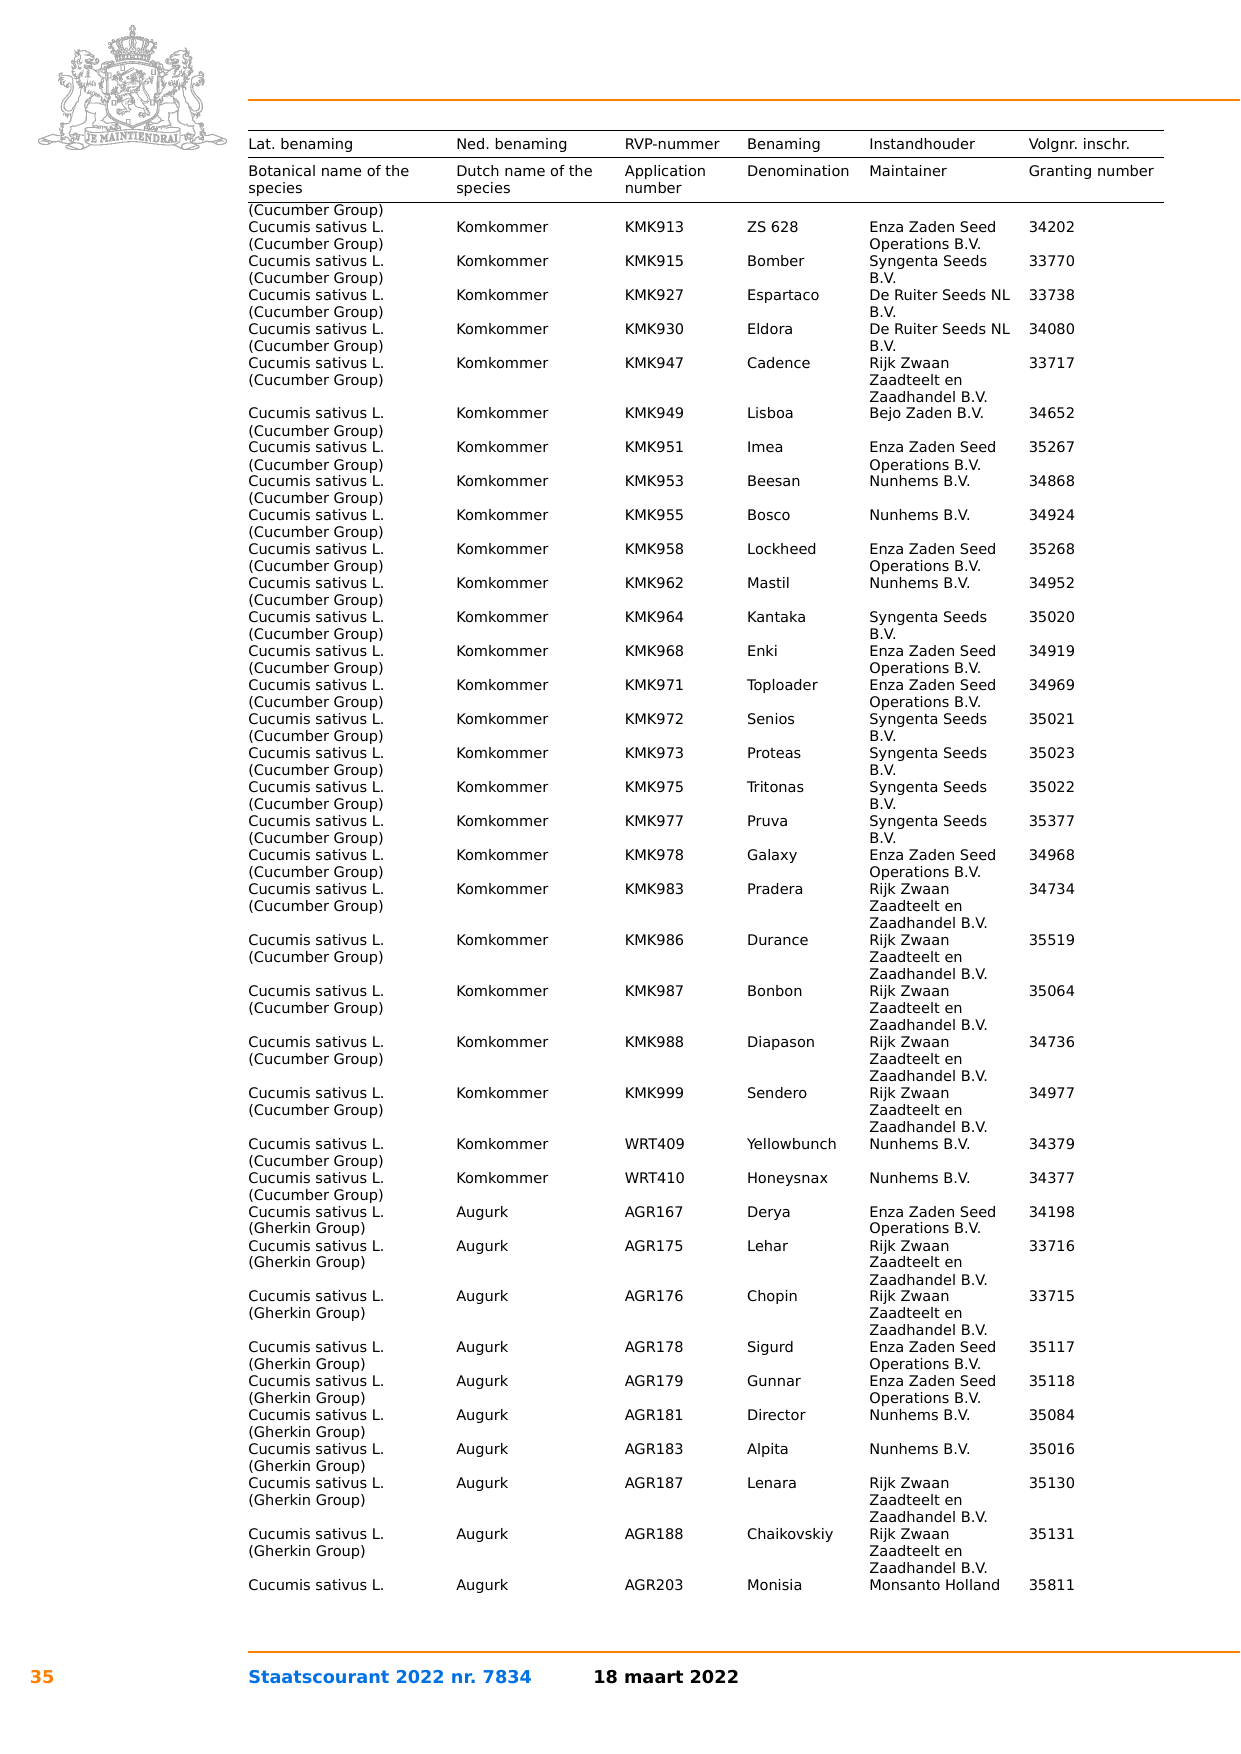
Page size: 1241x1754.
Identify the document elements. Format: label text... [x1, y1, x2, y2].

table_cell Yellowbunch [741, 1136, 863, 1169]
table_cell Rijk Zwaan Zaadteelt en Zaadhandel B.V. [863, 355, 1022, 405]
table_cell Pradera [741, 881, 863, 932]
table_cell Komkommer [450, 575, 618, 609]
table_cell 35016 [1023, 1441, 1163, 1475]
table_cell Botanical name of the species [248, 158, 450, 202]
table_cell Rijk Zwaan Zaadteelt en Zaadhandel B.V. [863, 1475, 1022, 1526]
table_cell Diapason [741, 1034, 863, 1084]
table_header Benaming [741, 131, 863, 157]
table_cell Enza Zaden Seed Operations B.V. [863, 439, 1022, 473]
table_cell Sigurd [741, 1339, 863, 1373]
table_cell Augurk [450, 1407, 618, 1441]
table_cell Honeysnax [741, 1170, 863, 1203]
table_cell Monsanto Holland [863, 1577, 1022, 1594]
table_cell Kantaka [741, 609, 863, 643]
table_cell AGR175 [619, 1238, 741, 1288]
table_cell Cucumis sativus L. (Gherkin Group) [248, 1204, 450, 1237]
table_cell Bosco [741, 507, 863, 541]
table_cell Cucumis sativus L. (Cucumber Group) [248, 932, 450, 983]
table_cell AGR167 [619, 1204, 741, 1237]
table_cell Cucumis sativus L. (Cucumber Group) [248, 1136, 450, 1169]
table_cell Komkommer [450, 932, 618, 983]
table_cell Cucumis sativus L. [248, 1577, 450, 1594]
table_cell Rijk Zwaan Zaadteelt en Zaadhandel B.V. [863, 1085, 1022, 1136]
table_cell Cucumis sativus L. (Gherkin Group) [248, 1526, 450, 1577]
table_cell Denomination [741, 158, 863, 202]
table_cell De Ruiter Seeds NL B.V. [863, 287, 1022, 321]
table_cell Cucumis sativus L. (Cucumber Group) [248, 881, 450, 932]
table_cell Rijk Zwaan Zaadteelt en Zaadhandel B.V. [863, 932, 1022, 983]
table_cell Komkommer [450, 881, 618, 932]
table_cell 35267 [1023, 439, 1163, 473]
table_cell [619, 203, 741, 219]
table_cell Cucumis sativus L. (Cucumber Group) [248, 1170, 450, 1203]
table_cell KMK958 [619, 541, 741, 575]
table_cell AGR178 [619, 1339, 741, 1373]
table_cell AGR183 [619, 1441, 741, 1475]
table_cell 35021 [1023, 711, 1163, 745]
table_cell Komkommer [450, 983, 618, 1034]
table_cell Augurk [450, 1204, 618, 1237]
table_cell Syngenta Seeds B.V. [863, 745, 1022, 779]
table_cell AGR188 [619, 1526, 741, 1577]
table_cell Cucumis sativus L. (Cucumber Group) [248, 473, 450, 507]
table_cell [741, 203, 863, 219]
table_cell Cucumis sativus L. (Cucumber Group) [248, 575, 450, 609]
table_cell KMK949 [619, 405, 741, 439]
table_cell Galaxy [741, 847, 863, 881]
table_cell Augurk [450, 1238, 618, 1288]
table_cell 35519 [1023, 932, 1163, 983]
table_cell KMK968 [619, 643, 741, 677]
table_cell AGR181 [619, 1407, 741, 1441]
table_cell Komkommer [450, 1085, 618, 1136]
table_cell Maintainer [863, 158, 1022, 202]
table_cell Enza Zaden Seed Operations B.V. [863, 1339, 1022, 1373]
table_cell 33717 [1023, 355, 1163, 405]
table_cell Derya [741, 1204, 863, 1237]
table_cell KMK988 [619, 1034, 741, 1084]
table_cell 35020 [1023, 609, 1163, 643]
table_cell Lehar [741, 1238, 863, 1288]
table_cell Cucumis sativus L. (Cucumber Group) [248, 1034, 450, 1084]
table_cell 34080 [1023, 321, 1163, 354]
table_cell Cucumis sativus L. (Cucumber Group) [248, 355, 450, 405]
table_cell Cucumis sativus L. (Cucumber Group) [248, 507, 450, 541]
table_cell Cucumis sativus L. (Cucumber Group) [248, 219, 450, 253]
table_cell Komkommer [450, 355, 618, 405]
table_cell Nunhems B.V. [863, 1441, 1022, 1475]
table_cell Chopin [741, 1288, 863, 1339]
table_cell Chaikovskiy [741, 1526, 863, 1577]
table_cell Gunnar [741, 1373, 863, 1407]
table_cell Lockheed [741, 541, 863, 575]
table_cell Senios [741, 711, 863, 745]
table_cell 35268 [1023, 541, 1163, 575]
table_cell Eldora [741, 321, 863, 354]
table_cell Cucumis sativus L. (Cucumber Group) [248, 779, 450, 813]
table_cell Rijk Zwaan Zaadteelt en Zaadhandel B.V. [863, 1238, 1022, 1288]
table_cell KMK927 [619, 287, 741, 321]
table_cell 34377 [1023, 1170, 1163, 1203]
table_cell Toploader [741, 677, 863, 711]
table_cell Nunhems B.V. [863, 1136, 1022, 1169]
table_cell Granting number [1023, 158, 1163, 202]
table_cell Rijk Zwaan Zaadteelt en Zaadhandel B.V. [863, 1034, 1022, 1084]
table_cell KMK947 [619, 355, 741, 405]
table_cell Syngenta Seeds B.V. [863, 609, 1022, 643]
table_cell 34736 [1023, 1034, 1163, 1084]
table_cell Komkommer [450, 439, 618, 473]
table_cell Rijk Zwaan Zaadteelt en Zaadhandel B.V. [863, 983, 1022, 1034]
table_cell Komkommer [450, 405, 618, 439]
table_cell Cucumis sativus L. (Cucumber Group) [248, 609, 450, 643]
table_cell Syngenta Seeds B.V. [863, 711, 1022, 745]
table_cell KMK951 [619, 439, 741, 473]
table_cell 34977 [1023, 1085, 1163, 1136]
table_cell Nunhems B.V. [863, 507, 1022, 541]
table_cell [450, 203, 618, 219]
table_cell AGR179 [619, 1373, 741, 1407]
table_cell KMK975 [619, 779, 741, 813]
table_cell KMK930 [619, 321, 741, 354]
table_cell Cucumis sativus L. (Gherkin Group) [248, 1288, 450, 1339]
table_cell Cucumis sativus L. (Cucumber Group) [248, 643, 450, 677]
table_cell Komkommer [450, 779, 618, 813]
table_cell Tritonas [741, 779, 863, 813]
table_cell KMK987 [619, 983, 741, 1034]
table_cell 33716 [1023, 1238, 1163, 1288]
table_cell 34952 [1023, 575, 1163, 609]
table_cell KMK964 [619, 609, 741, 643]
table_cell 35131 [1023, 1526, 1163, 1577]
table_cell Komkommer [450, 473, 618, 507]
table_cell Cucumis sativus L. (Cucumber Group) [248, 253, 450, 287]
table_cell Komkommer [450, 1034, 618, 1084]
table_cell [1023, 203, 1163, 219]
table_cell Bejo Zaden B.V. [863, 405, 1022, 439]
table_cell Augurk [450, 1441, 618, 1475]
table_cell 35022 [1023, 779, 1163, 813]
table_cell 33770 [1023, 253, 1163, 287]
table_cell Komkommer [450, 253, 618, 287]
table_header RVP-nummer [619, 131, 741, 157]
table_cell Alpita [741, 1441, 863, 1475]
table_cell KMK977 [619, 813, 741, 847]
table_cell Lisboa [741, 405, 863, 439]
table_cell WRT409 [619, 1136, 741, 1169]
table_cell Komkommer [450, 321, 618, 354]
table_cell 33738 [1023, 287, 1163, 321]
table_cell 34868 [1023, 473, 1163, 507]
table_cell Monisia [741, 1577, 863, 1594]
table_cell Komkommer [450, 507, 618, 541]
table_cell [863, 203, 1022, 219]
table_cell Cucumis sativus L. (Cucumber Group) [248, 745, 450, 779]
table_cell Komkommer [450, 219, 618, 253]
table_cell KMK983 [619, 881, 741, 932]
table_header Instandhouder [863, 131, 1022, 157]
picture [38, 25, 227, 150]
table_cell Cucumis sativus L. (Cucumber Group) [248, 287, 450, 321]
table_cell Komkommer [450, 1136, 618, 1169]
table_cell Sendero [741, 1085, 863, 1136]
table_cell Enza Zaden Seed Operations B.V. [863, 541, 1022, 575]
table_cell Enza Zaden Seed Operations B.V. [863, 1204, 1022, 1237]
table_cell 34969 [1023, 677, 1163, 711]
table_cell Bomber [741, 253, 863, 287]
table_cell Komkommer [450, 813, 618, 847]
table_cell Rijk Zwaan Zaadteelt en Zaadhandel B.V. [863, 881, 1022, 932]
table_cell 35084 [1023, 1407, 1163, 1441]
table_cell Komkommer [450, 609, 618, 643]
table_cell Enki [741, 643, 863, 677]
table_cell Komkommer [450, 847, 618, 881]
table_cell Enza Zaden Seed Operations B.V. [863, 643, 1022, 677]
table_cell 34968 [1023, 847, 1163, 881]
table_cell 33715 [1023, 1288, 1163, 1339]
table_cell WRT410 [619, 1170, 741, 1203]
table_cell Syngenta Seeds B.V. [863, 253, 1022, 287]
table_cell Director [741, 1407, 863, 1441]
table_cell Rijk Zwaan Zaadteelt en Zaadhandel B.V. [863, 1526, 1022, 1577]
table_cell Mastil [741, 575, 863, 609]
table_cell 35023 [1023, 745, 1163, 779]
table_cell Komkommer [450, 711, 618, 745]
table_cell Lenara [741, 1475, 863, 1526]
table_cell Proteas [741, 745, 863, 779]
table_cell Nunhems B.V. [863, 1407, 1022, 1441]
table_cell KMK972 [619, 711, 741, 745]
table_cell 34734 [1023, 881, 1163, 932]
table_cell KMK986 [619, 932, 741, 983]
table_cell KMK915 [619, 253, 741, 287]
table_header Volgnr. inschr. [1023, 131, 1163, 157]
table_cell 35064 [1023, 983, 1163, 1034]
table_cell Cucumis sativus L. (Cucumber Group) [248, 439, 450, 473]
table_cell KMK971 [619, 677, 741, 711]
table_cell Augurk [450, 1339, 618, 1373]
table_cell AGR176 [619, 1288, 741, 1339]
table_cell Enza Zaden Seed Operations B.V. [863, 219, 1022, 253]
table_cell Cucumis sativus L. (Cucumber Group) [248, 847, 450, 881]
table_cell KMK962 [619, 575, 741, 609]
table_cell Durance [741, 932, 863, 983]
table_cell 34198 [1023, 1204, 1163, 1237]
table_cell Augurk [450, 1475, 618, 1526]
table_cell KMK953 [619, 473, 741, 507]
table_cell Enza Zaden Seed Operations B.V. [863, 847, 1022, 881]
table_cell Nunhems B.V. [863, 1170, 1022, 1203]
table_cell Cucumis sativus L. (Cucumber Group) [248, 321, 450, 354]
table_cell Komkommer [450, 541, 618, 575]
table_cell 34919 [1023, 643, 1163, 677]
table_cell 34924 [1023, 507, 1163, 541]
table_cell Augurk [450, 1288, 618, 1339]
table_cell De Ruiter Seeds NL B.V. [863, 321, 1022, 354]
table_cell 34202 [1023, 219, 1163, 253]
table_cell Cucumis sativus L. (Gherkin Group) [248, 1238, 450, 1288]
table_cell Komkommer [450, 677, 618, 711]
table_cell KMK973 [619, 745, 741, 779]
table_cell Cucumis sativus L. (Cucumber Group) [248, 1085, 450, 1136]
table_cell Augurk [450, 1577, 618, 1594]
table_cell Bonbon [741, 983, 863, 1034]
table_cell Enza Zaden Seed Operations B.V. [863, 677, 1022, 711]
table_cell KMK978 [619, 847, 741, 881]
table_cell Nunhems B.V. [863, 473, 1022, 507]
table_cell Beesan [741, 473, 863, 507]
table_cell Pruva [741, 813, 863, 847]
table_cell Application number [619, 158, 741, 202]
table_cell (Cucumber Group) [248, 203, 450, 219]
table_cell ZS 628 [741, 219, 863, 253]
table_cell Cadence [741, 355, 863, 405]
table_cell Dutch name of the species [450, 158, 618, 202]
table_cell KMK955 [619, 507, 741, 541]
table_cell Augurk [450, 1373, 618, 1407]
table_cell Nunhems B.V. [863, 575, 1022, 609]
table_cell Augurk [450, 1526, 618, 1577]
table_cell Imea [741, 439, 863, 473]
table_cell Cucumis sativus L. (Cucumber Group) [248, 813, 450, 847]
table_cell KMK999 [619, 1085, 741, 1136]
table_cell Cucumis sativus L. (Cucumber Group) [248, 541, 450, 575]
table_cell Komkommer [450, 745, 618, 779]
table_cell Cucumis sativus L. (Cucumber Group) [248, 983, 450, 1034]
table_cell Komkommer [450, 1170, 618, 1203]
table_cell 35117 [1023, 1339, 1163, 1373]
table_cell AGR203 [619, 1577, 741, 1594]
table_cell Cucumis sativus L. (Gherkin Group) [248, 1373, 450, 1407]
table_cell Syngenta Seeds B.V. [863, 779, 1022, 813]
table_cell Komkommer [450, 287, 618, 321]
table_cell 34379 [1023, 1136, 1163, 1169]
table_cell Cucumis sativus L. (Cucumber Group) [248, 711, 450, 745]
table_cell KMK913 [619, 219, 741, 253]
table_cell Rijk Zwaan Zaadteelt en Zaadhandel B.V. [863, 1288, 1022, 1339]
table_header Lat. benaming [248, 131, 450, 157]
table_cell Cucumis sativus L. (Gherkin Group) [248, 1339, 450, 1373]
table_cell Cucumis sativus L. (Gherkin Group) [248, 1441, 450, 1475]
table_cell 35118 [1023, 1373, 1163, 1407]
table_cell Espartaco [741, 287, 863, 321]
table_cell Enza Zaden Seed Operations B.V. [863, 1373, 1022, 1407]
table_cell 35811 [1023, 1577, 1163, 1594]
table_cell 35130 [1023, 1475, 1163, 1526]
table_header Ned. benaming [450, 131, 618, 157]
table_cell Syngenta Seeds B.V. [863, 813, 1022, 847]
table_cell Cucumis sativus L. (Cucumber Group) [248, 405, 450, 439]
table_cell Cucumis sativus L. (Gherkin Group) [248, 1475, 450, 1526]
table_cell 34652 [1023, 405, 1163, 439]
table_cell AGR187 [619, 1475, 741, 1526]
table_cell Cucumis sativus L. (Cucumber Group) [248, 677, 450, 711]
table_cell Komkommer [450, 643, 618, 677]
table_cell Cucumis sativus L. (Gherkin Group) [248, 1407, 450, 1441]
table_cell 35377 [1023, 813, 1163, 847]
